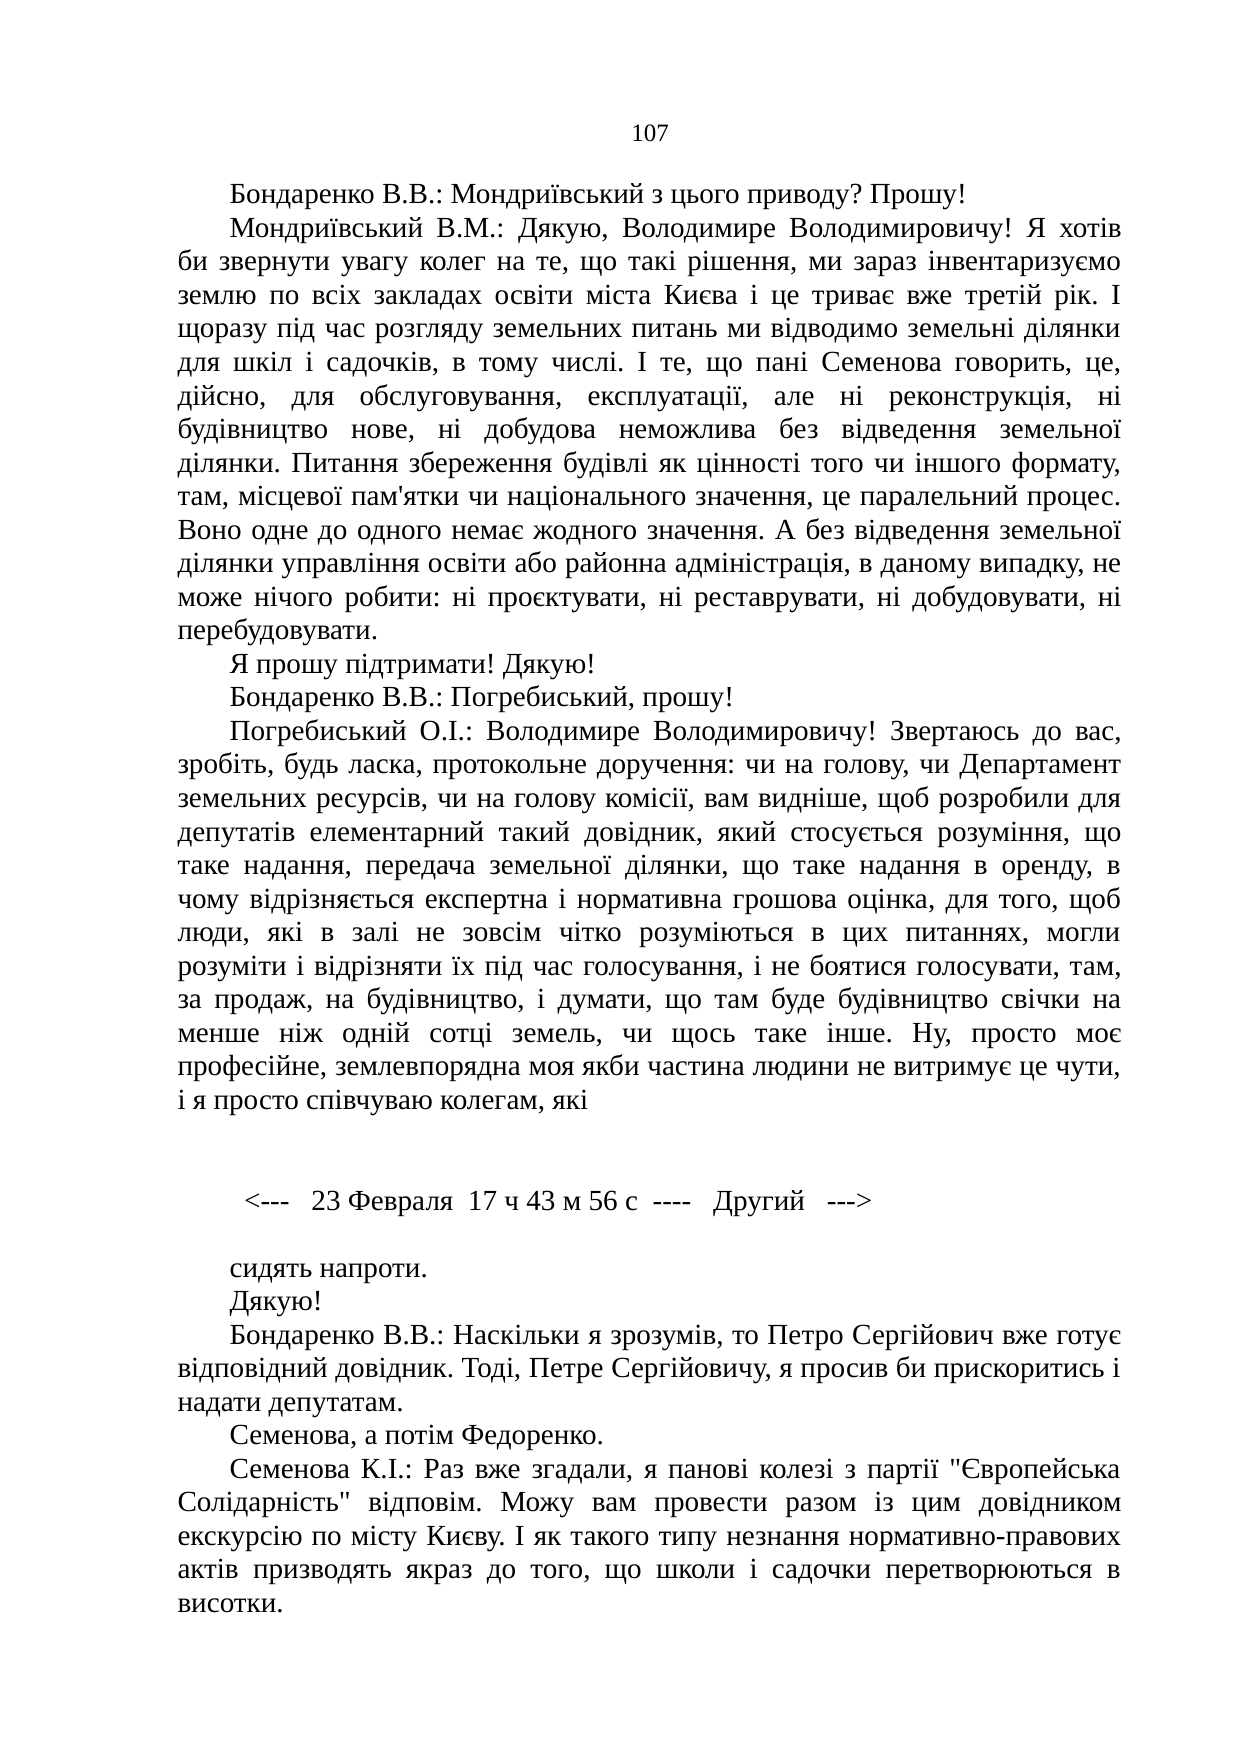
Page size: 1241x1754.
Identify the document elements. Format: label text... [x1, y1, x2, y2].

text Семенова, а потім Федоренко. [177, 1417, 1122, 1451]
text Я прошу підтримати! Дякую! [177, 646, 1122, 679]
text Мондриївський В.М.: Дякую, Володимире Володимировичу! Я хотів би звернути увагу колег на те, що такі рішення, ми зараз інвентаризуємо землю по всіх закладах освіти міста Києва і це триває вже третій рік. І щоразу під час розгляду земельних питань ми відводимо земельні ділянки для шкіл і садочків, в тому числі. І те, що пані Семенова говорить, це, дійсно, для обслуговування, експлуатації, але ні реконструкція, ні будівництво нове, ні добудова неможлива без відведення земельної ділянки. Питання збереження будівлі як цінності того чи іншого формату, там, місцевої пам'ятки чи національного значення, це паралельний процес. Воно одне до одного немає жодного значення. А без відведення земельної ділянки управління освіти або районна адміністрація, в даному випадку, не може нічого робити: ні проєктувати, ні реставрувати, ні добудовувати, ні перебудовувати. [177, 210, 1122, 646]
text Семенова К.І.: Раз вже згадали, я панові колезі з партії "Європейська Солідарність" відповім. Можу вам провести разом із цим довідником екскурсію по місту Києву. І як такого типу незнання нормативно-правових актів призводять якраз до того, що школи і садочки перетворюються в висотки. [177, 1451, 1122, 1619]
text Бондаренко В.В.: Мондриївський з цього приводу? Прошу! [177, 176, 1122, 210]
text Дякую! [177, 1283, 1122, 1317]
text <--- 23 Февраля 17 ч 43 м 56 с ---- Другий ---> [177, 1183, 1122, 1216]
text Бондаренко В.В.: Наскільки я зрозумів, то Петро Сергійович вже готує відповідний довідник. Тоді, Петре Сергійовичу, я просив би прискоритись і надати депутатам. [177, 1317, 1122, 1417]
text Бондаренко В.В.: Погребиський, прошу! [177, 679, 1122, 713]
text Погребиський О.І.: Володимире Володимировичу! Звертаюсь до вас, зробіть, будь ласка, протокольне доручення: чи на голову, чи Департамент земельних ресурсів, чи на голову комісії, вам видніше, щоб розробили для депутатів елементарний такий довідник, який стосується розуміння, що таке надання, передача земельної ділянки, що таке надання в оренду, в чому відрізняється експертна і нормативна грошова оцінка, для того, щоб люди, які в залі не зовсім чітко розуміються в цих питаннях, могли розуміти і відрізняти їх під час голосування, і не боятися голосувати, там, за продаж, на будівництво, і думати, що там буде будівництво свічки на менше ніж одній сотці земель, чи щось таке інше. Ну, просто моє професійне, землевпорядна моя якби частина людини не витримує це чути, і я просто співчуваю колегам, які [177, 713, 1122, 1116]
text сидять напроти. [177, 1250, 1122, 1283]
